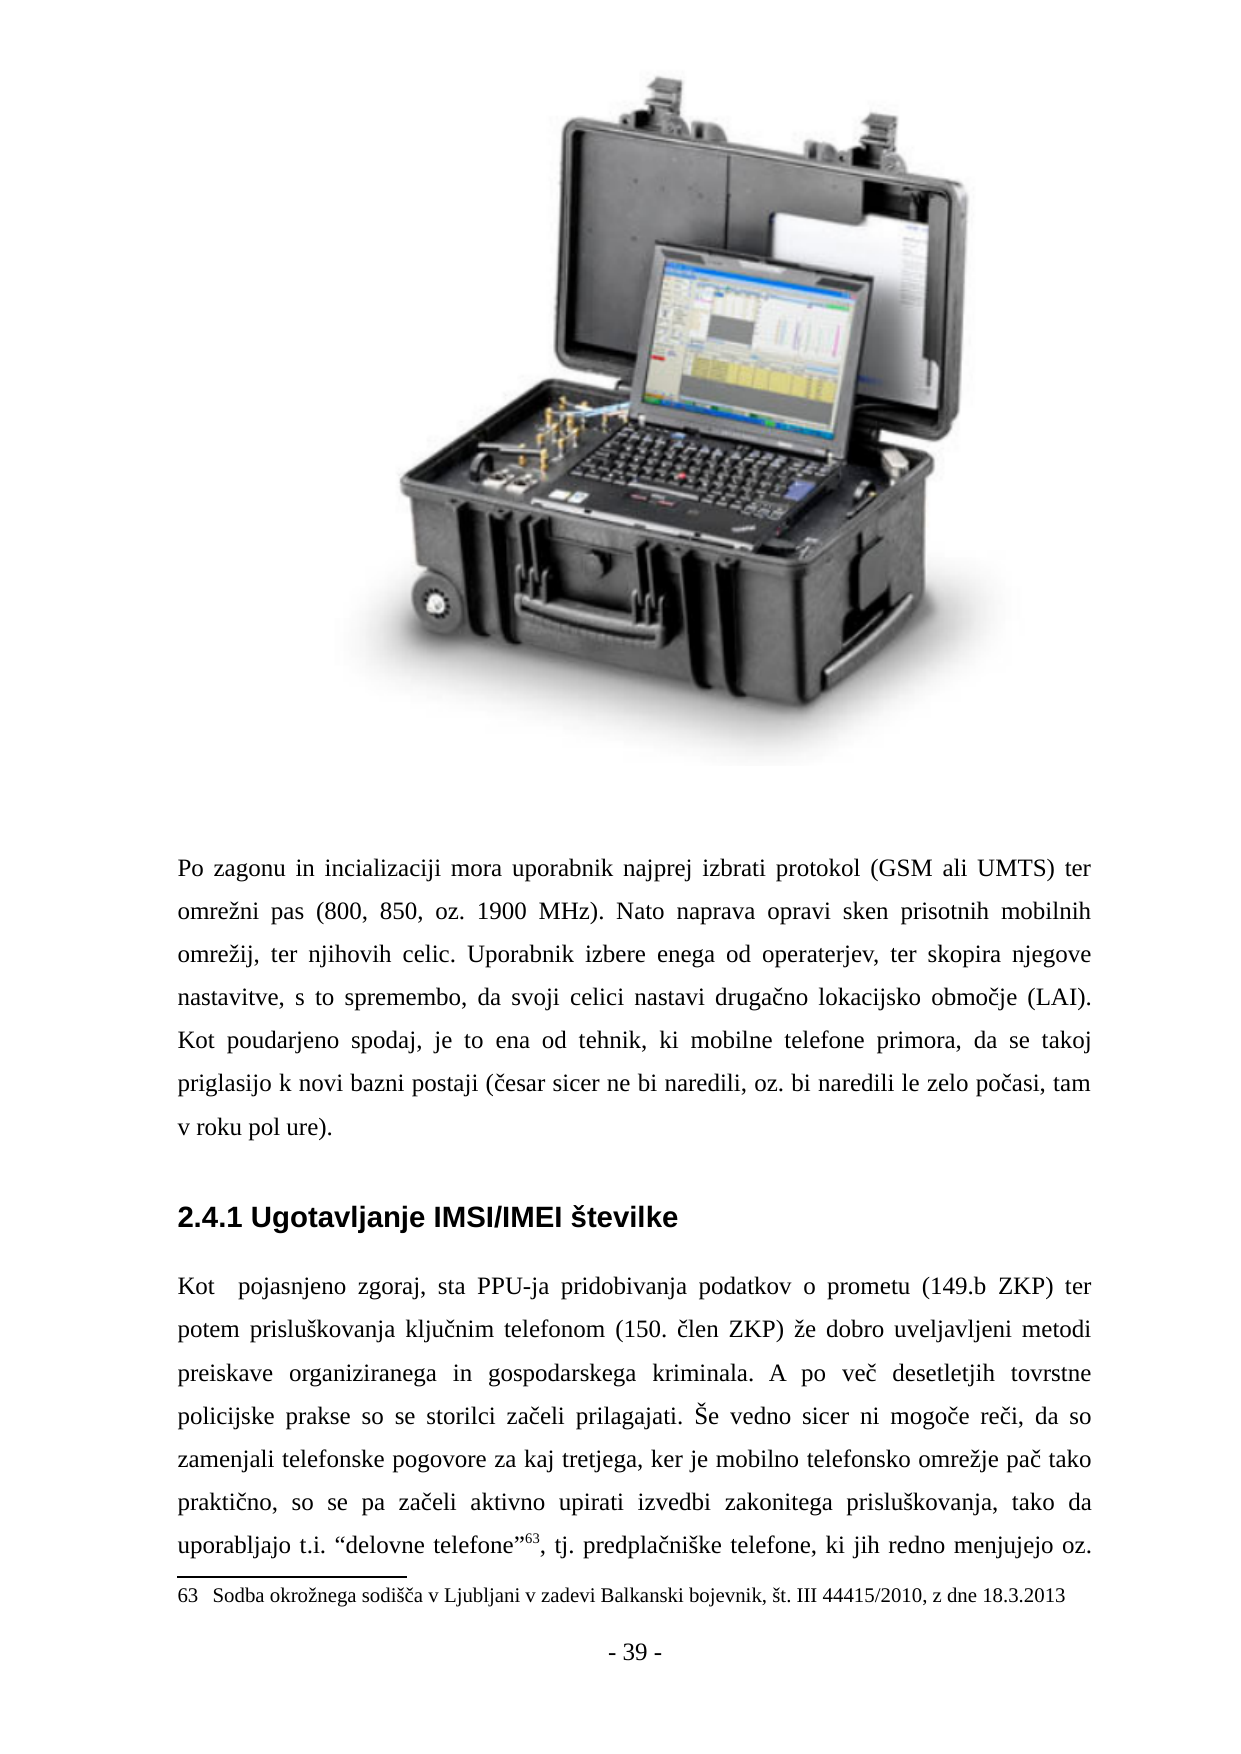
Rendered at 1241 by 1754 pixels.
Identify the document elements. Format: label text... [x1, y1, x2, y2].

text Kot pojasnjeno zgoraj, sta PPU-ja pridobivanja podatkov o prometu (149.b ZKP) ter potem prisluškovanja ključnim telefonom (150. člen ZKP) že dobro uveljavljeni metodi preiskave organiziranega in gospodarskega kriminala. A po več desetletjih tovrstne policijske prakse so se storilci začeli prilagajati. Še vedno sicer ni mogoče reči, da so zamenjali telefonske pogovore za kaj tretjega, ker je mobilno telefonsko omrežje pač tako praktično, so se pa začeli aktivno upirati izvedbi zakonitega prisluškovanja, tako da uporabljajo t.i. “delovne telefone”, tj. predplačniške telefone, ki jih redno menjujejo oz. [177, 1271, 1093, 1559]
text Po zagonu in incializaciji mora uporabnik najprej izbrati protokol (GSM ali UMTS) ter omrežni pas (800, 850, oz. 1900 MHz). Nato naprava opravi sken prisotnih mobilnih omrežij, ter njihovih celic. Uporabnik izbere enega od operaterjev, ter skopira njegove nastavitve, s to spremembo, da svoji celici nastavi drugačno lokacijsko območje (LAI). Kot poudarjeno spodaj, je to ena od tehnik, ki mobilne telefone primora, da se takoj priglasijo k novi bazni postaji (česar sicer ne bi naredili, oz. bi naredili le zelo počasi, tam v roku pol ure). [177, 853, 1093, 1140]
text Sodba okrožnega sodišča v Ljubljani v zadevi Balkanski bojevnik, št. III 44415/2010, z dne 18.3.2013 [177, 1583, 1093, 1607]
subtitle 2.4.1 Ugotavljanje IMSI/IMEI številke [177, 1200, 1093, 1233]
picture [333, 59, 1026, 766]
